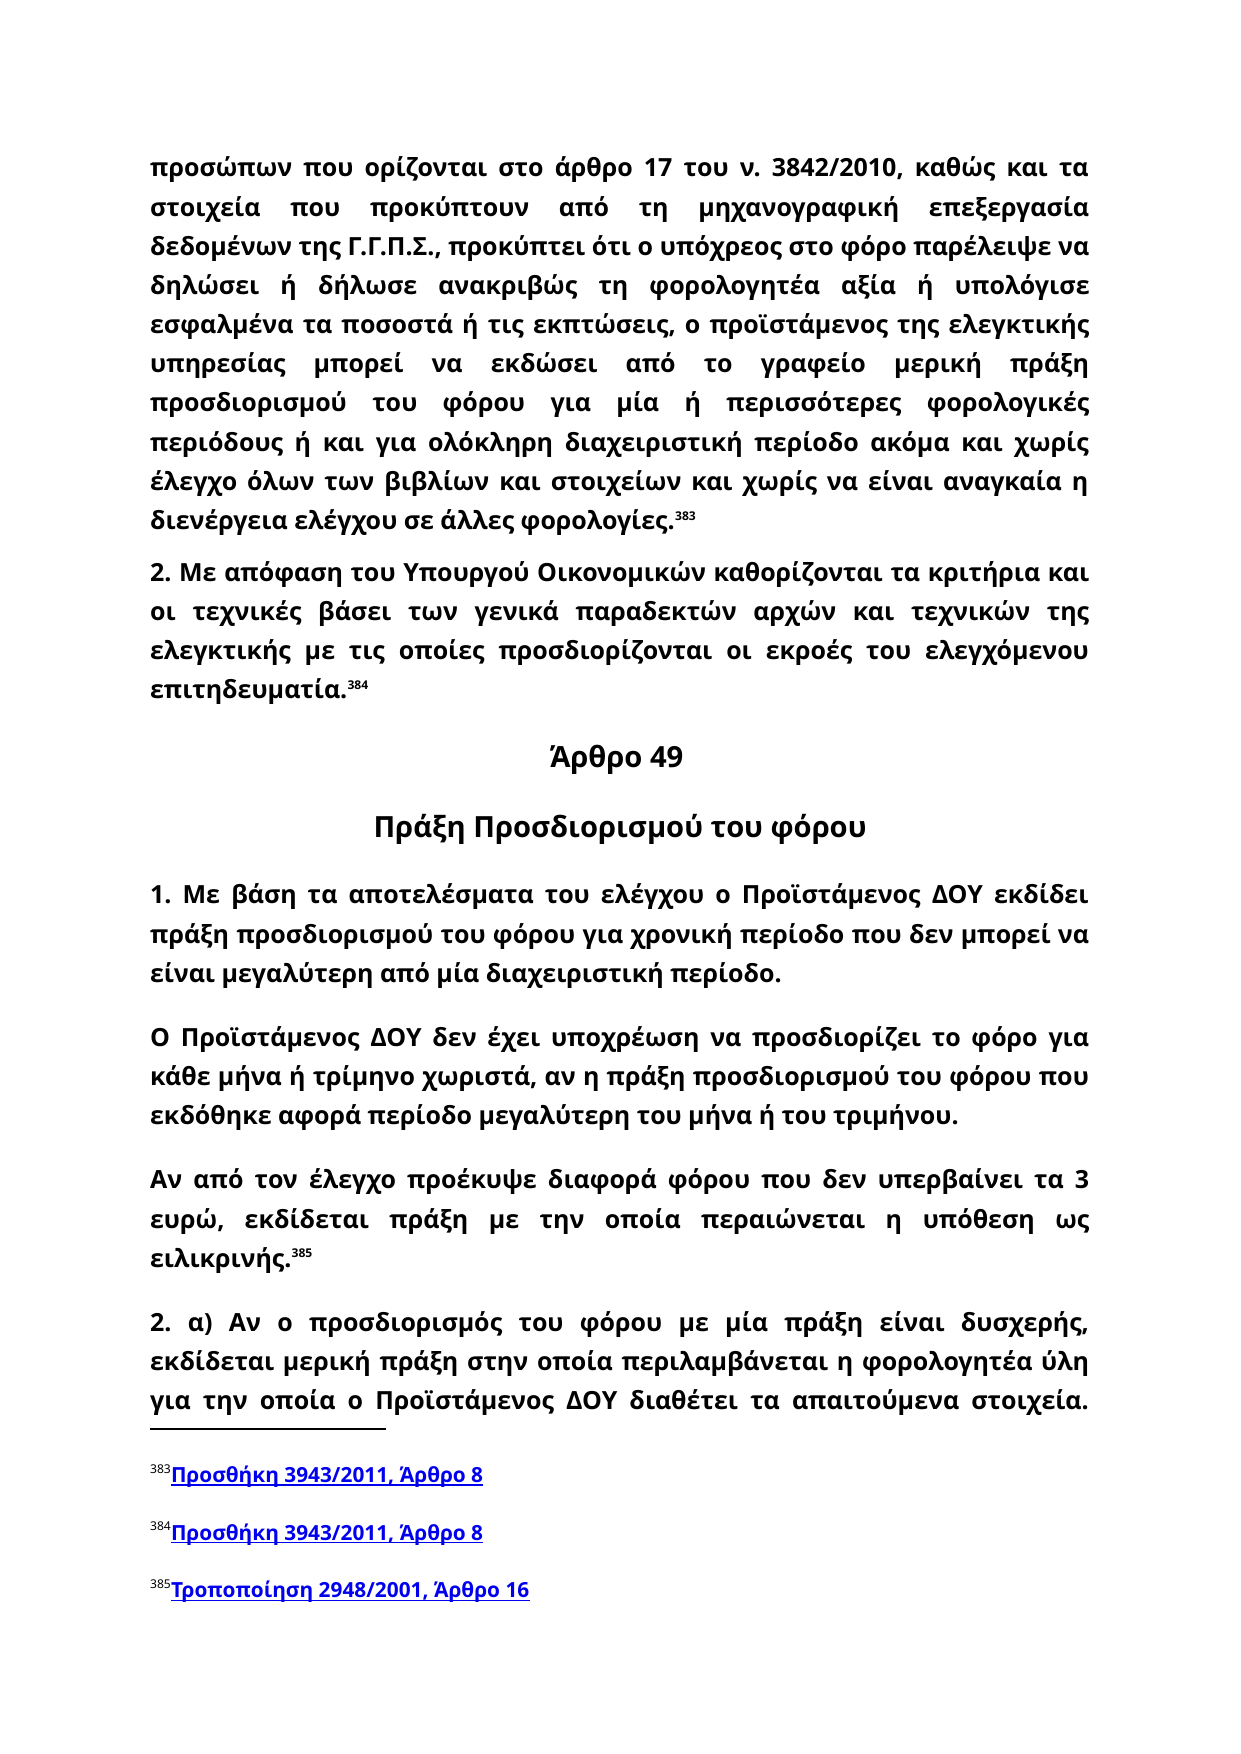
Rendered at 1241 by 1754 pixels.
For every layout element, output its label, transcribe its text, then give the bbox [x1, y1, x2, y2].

text 2. Με απόφαση του Υπουργού Οικονομικών καθορίζονται τα κριτήρια και οι τεχνικές βάσει των γενικά παραδεκτών αρχών και τεχνικών της ελεγκτικής με τις οποίες προσδιορίζονται οι εκροές του ελεγχόμενου επιτηδευματία. [150, 554, 1090, 706]
text Προσθήκη 3943/2011, Άρθρο 8 [150, 1460, 1090, 1489]
subtitle Πράξη Προσδιορισμού του φόρου [150, 806, 1090, 846]
text 1. Με βάση τα αποτελέσματα του ελέγχου ο Προϊστάμενος ΔΟΥ εκδίδει πράξη προσδιορισμού του φόρου για χρονική περίοδο που δεν μπορεί να είναι μεγαλύτερη από μία διαχειριστική περίοδο. [150, 877, 1090, 989]
text Αν από τον έλεγχο προέκυψε διαφορά φόρου που δεν υπερβαίνει τα 3 ευρώ, εκδίδεται πράξη με την οποία περαιώνεται η υπόθεση ως ειλικρινής. [150, 1162, 1090, 1274]
subtitle Άρθρο 49 [150, 736, 1090, 776]
text προσώπων που ορίζονται στο άρθρο 17 του ν. 3842/2010, καθώς και τα στοιχεία που προκύπτουν από τη μηχανογραφική επεξεργασία δεδομένων της Γ.Γ.Π.Σ., προκύπτει ότι ο υπόχρεος στο φόρο παρέλειψε να δηλώσει ή δήλωσε ανακριβώς τη φορολογητέα αξία ή υπολόγισε εσφαλμένα τα ποσοστά ή τις εκπτώσεις, ο προϊστάμενος της ελεγκτικής υπηρεσίας μπορεί να εκδώσει από το γραφείο μερική πράξη προσδιορισμού του φόρου για μία ή περισσότερες φορολογικές περιόδους ή και για ολόκληρη διαχειριστική περίοδο ακόμα και χωρίς έλεγχο όλων των βιβλίων και στοιχείων και χωρίς να είναι αναγκαία η διενέργεια ελέγχου σε άλλες φορολογίες. [150, 150, 1090, 537]
text 2. α) Αν ο προσδιορισμός του φόρου με μία πράξη είναι δυσχερής, εκδίδεται μερική πράξη στην οποία περιλαμβάνεται η φορολογητέα ύλη για την οποία ο Προϊστάμενος ΔΟΥ διαθέτει τα απαιτούμενα στοιχεία. [150, 1304, 1090, 1417]
text Ο Προϊστάμενος ΔΟΥ δεν έχει υποχρέωση να προσδιορίζει το φόρο για κάθε μήνα ή τρίμηνο χωριστά, αν η πράξη προσδιορισμού του φόρου που εκδόθηκε αφορά περίοδο μεγαλύτερη του μήνα ή του τριμήνου. [150, 1019, 1090, 1132]
text Τροποποίηση 2948/2001, Άρθρο 16 [150, 1576, 1090, 1604]
text Προσθήκη 3943/2011, Άρθρο 8 [150, 1518, 1090, 1546]
